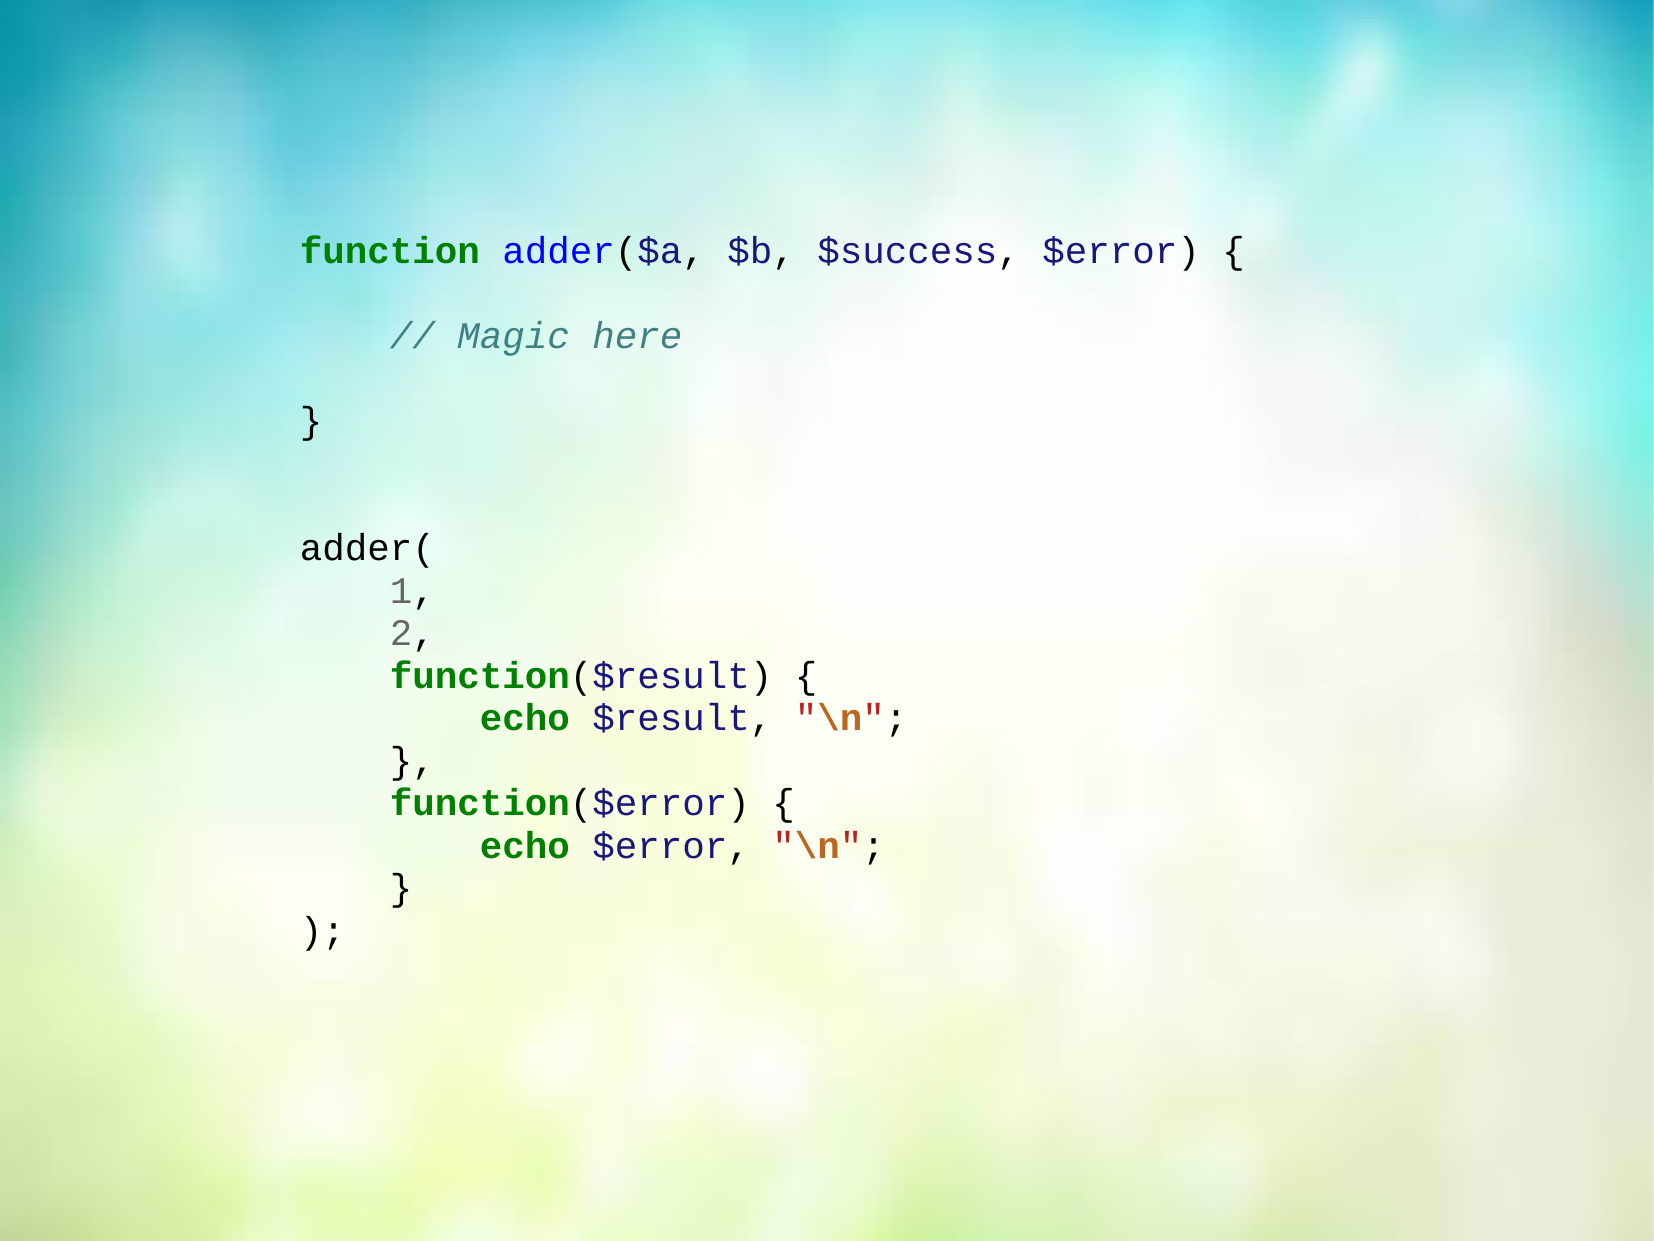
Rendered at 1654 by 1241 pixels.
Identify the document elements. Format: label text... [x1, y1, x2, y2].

picture [0, 0, 1654, 1241]
text_box function adder($a, $b, $success, $error) { // Magic here } adder( 1, 2, function($result) { echo $result, "\n"; }, function($error) { echo $error, "\n"; } ); [285, 224, 1369, 1016]
